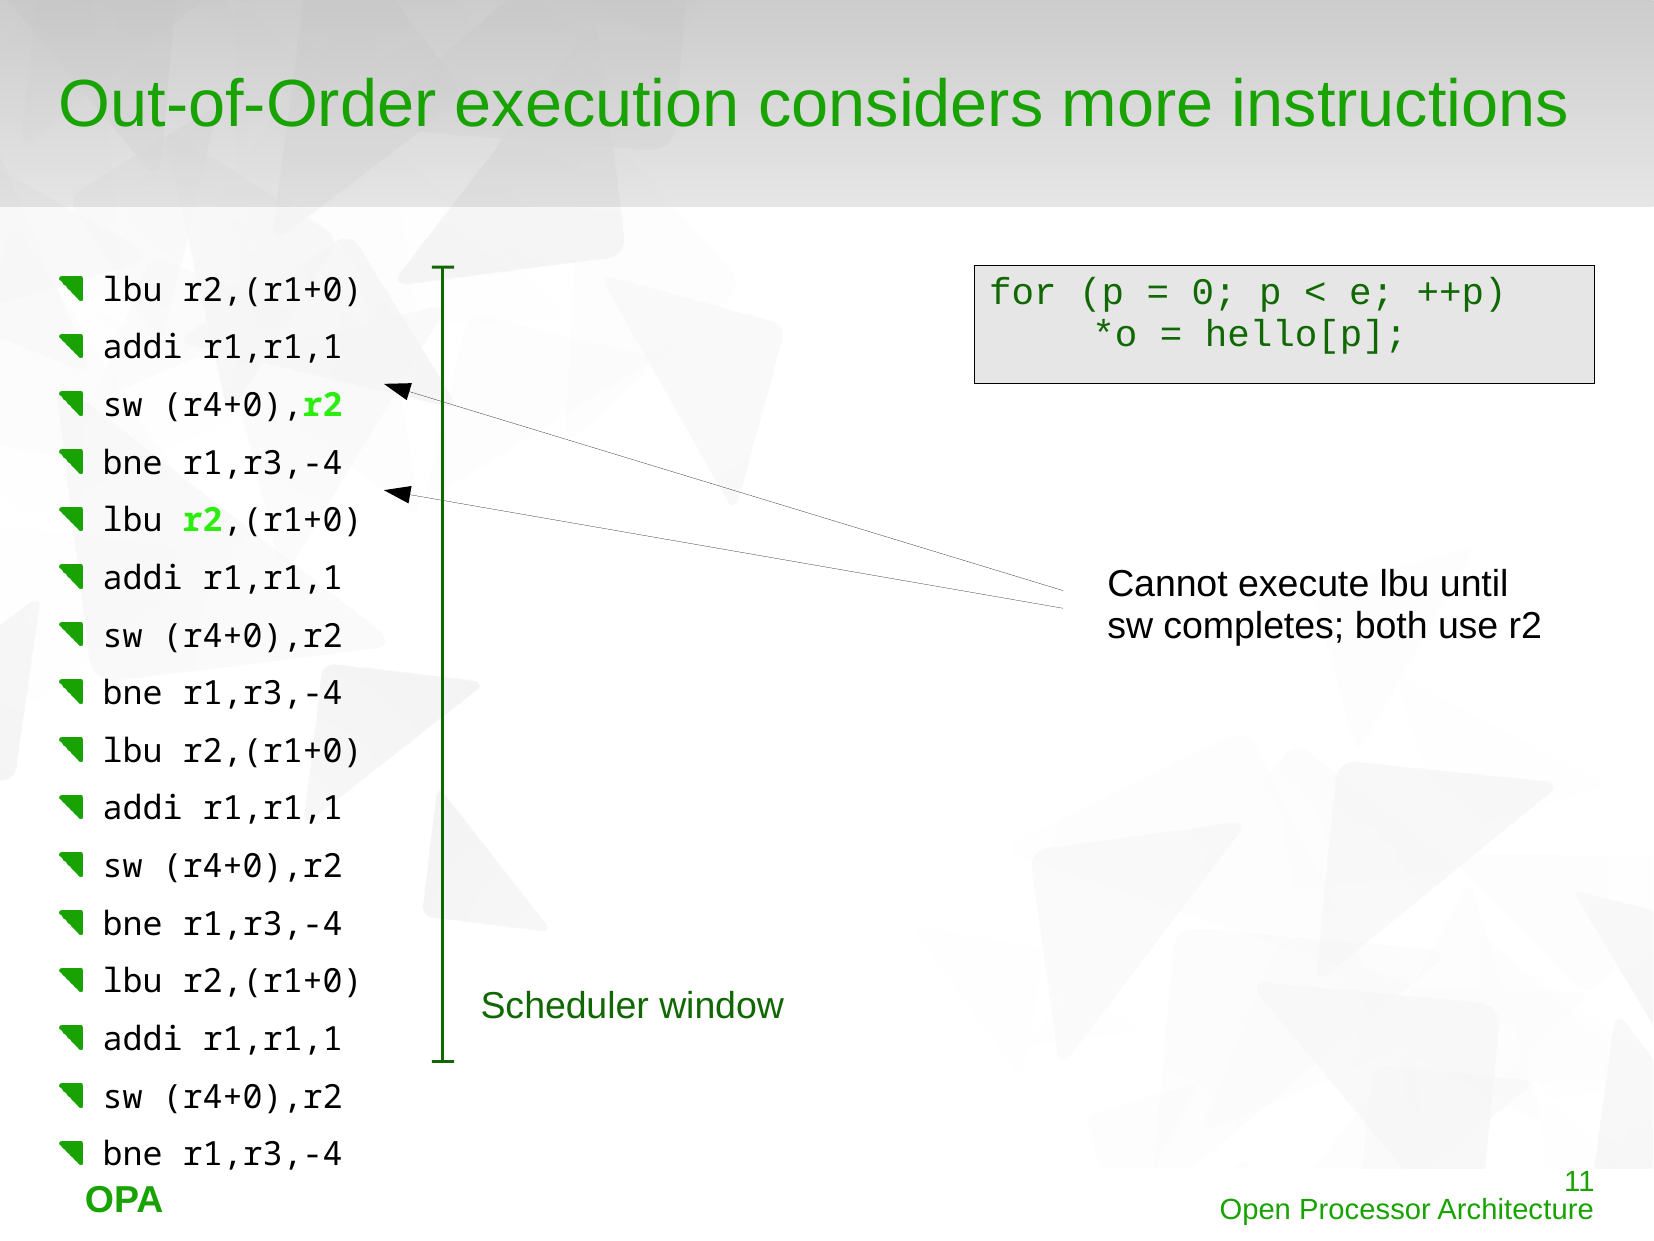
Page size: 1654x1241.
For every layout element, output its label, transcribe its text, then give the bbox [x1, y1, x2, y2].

picture [59, 1141, 83, 1165]
text_box Scheduler window [465, 976, 798, 1034]
text_box Cannot execute lbu until sw completes; both use r2 [1092, 555, 1557, 654]
picture [915, 548, 1654, 1169]
list lbu r2,(r1+0) addi r1,r1,1 sw (r4+0),r2 bne r1,r3,-4 lbu r2,(r1+0) addi r1,r1,1 sw (r4+0),r2 bne r1,r3,-4 lbu r2,(r1+0) addi r1,r1,1 sw (r4+0),r2 bne r1,r3,-4 lbu r2,(r1+0) addi r1,r1,1 sw (r4+0),r2 bne r1,r3,-4 [59, 265, 1595, 1129]
picture [0, 0, 783, 931]
title Out-of-Order execution considers more instructions [59, 29, 1595, 178]
text_box for (p = 0; p < e; ++p) *o = hello[p]; [974, 265, 1595, 384]
